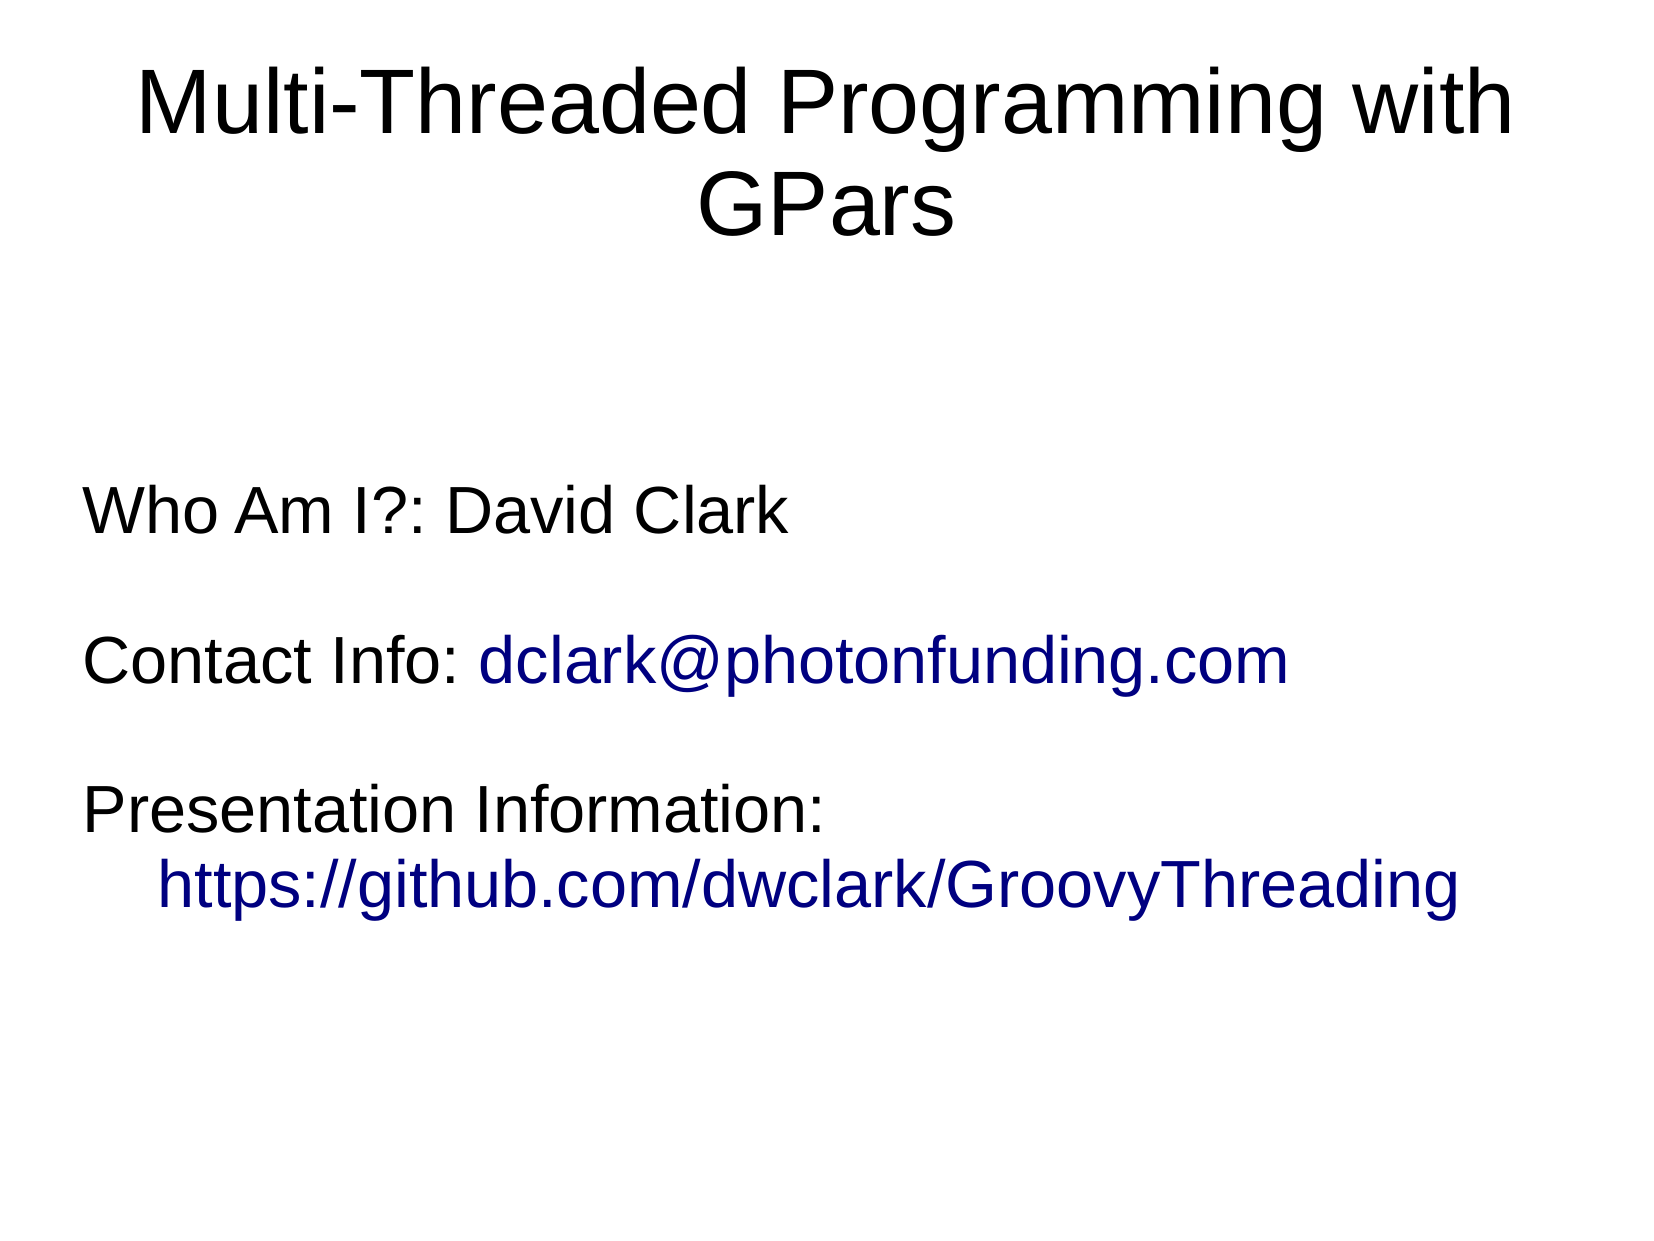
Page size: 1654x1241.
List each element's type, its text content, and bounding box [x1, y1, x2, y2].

title Multi-Threaded Programming with GPars [82, 49, 1571, 257]
subtitle Who Am I?: David Clark Contact Info: dclark@photonfunding.com Presentation Information: https://github.com/dwclark/GroovyThreading [82, 270, 1538, 1201]
